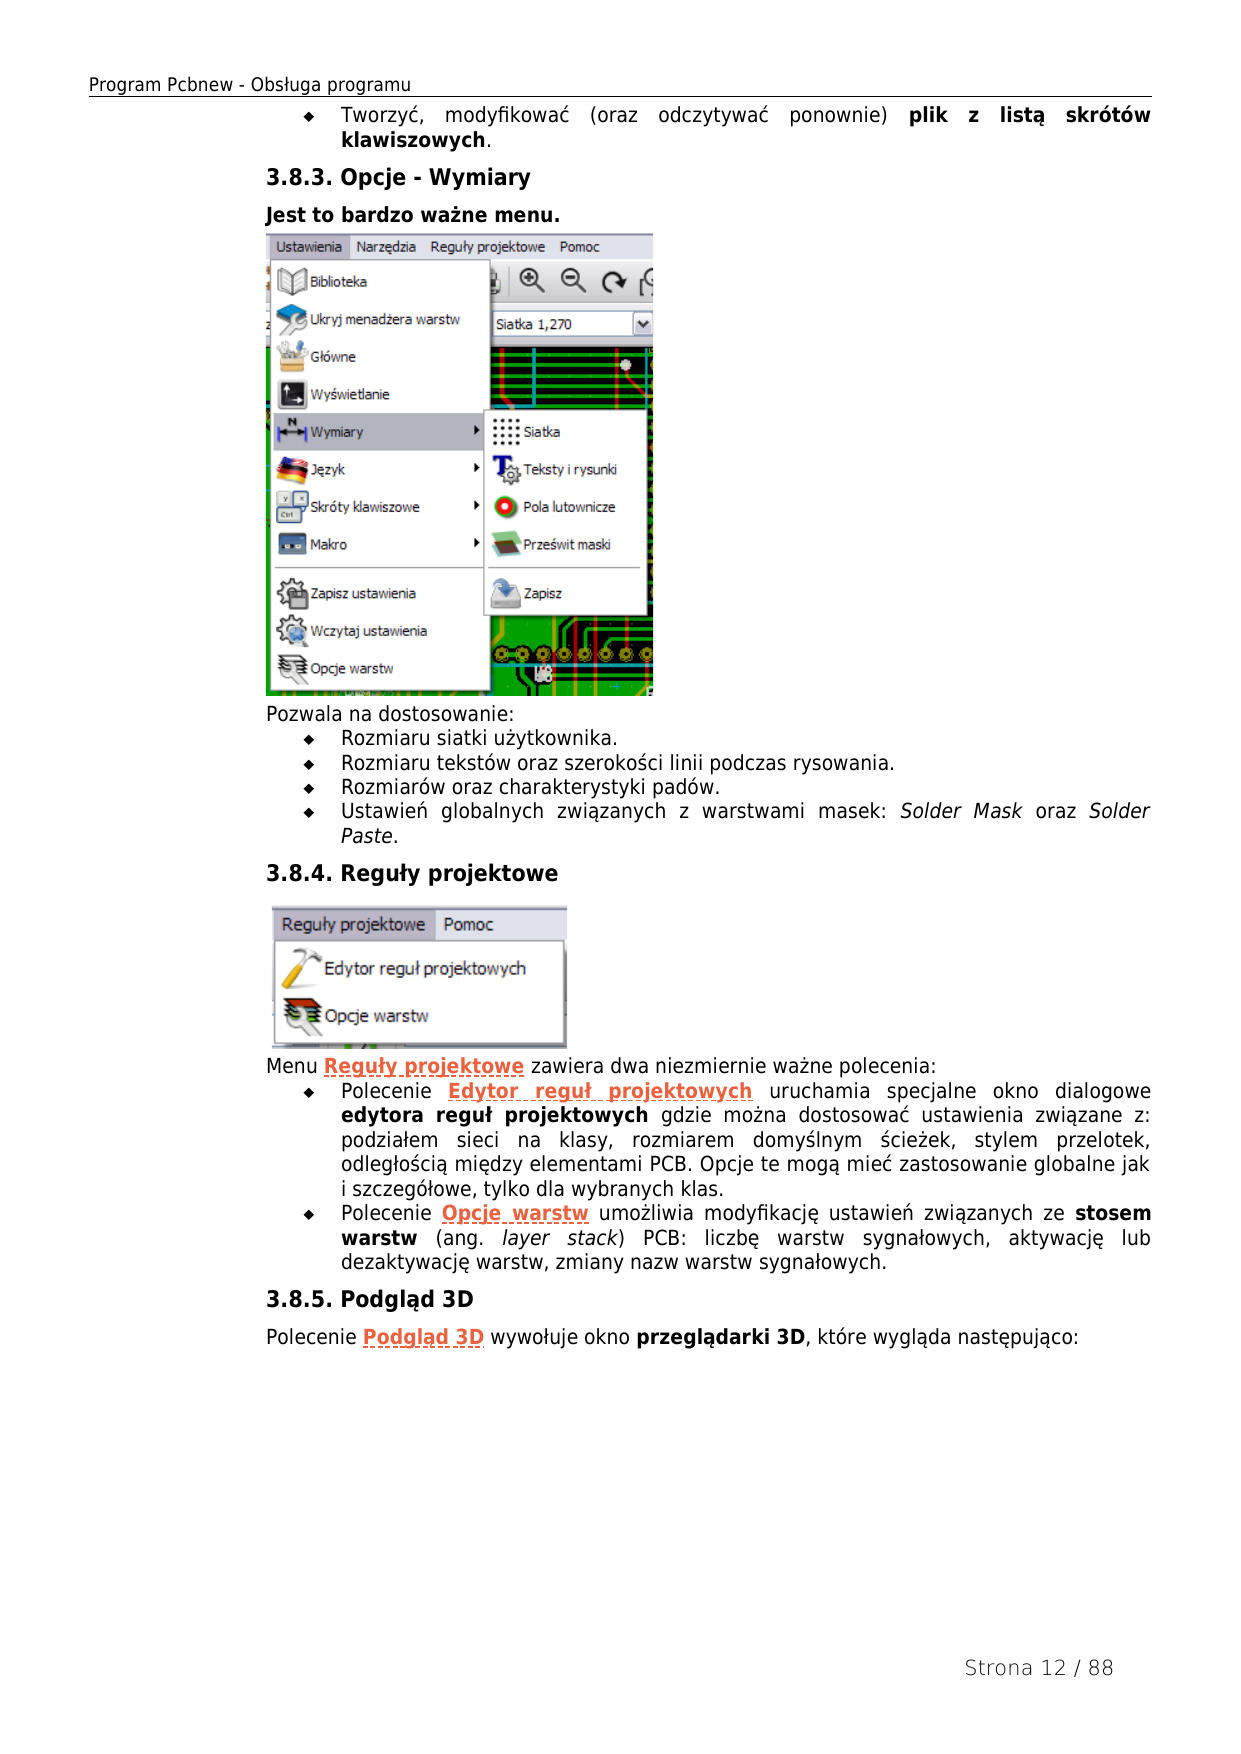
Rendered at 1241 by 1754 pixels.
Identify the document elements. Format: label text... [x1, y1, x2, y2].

subtitle Opcje - Wymiary [266, 164, 1152, 191]
text Menu Reguły projektowe zawiera dwa niezmiernie ważne polecenia: [266, 1054, 1152, 1079]
list Polecenie Edytor reguł projektowych uruchamia specjalne okno dialogowe edytora reguł projektowych gdzie można dostosować ustawienia związane z: podziałem sieci na klasy, rozmiarem domyślnym ścieżek, stylem przelotek, odległością między elementami PCB. Opcje te mogą mieć zastosowanie globalne jak i szczegółowe, tylko dla wybranych klas. [303, 1079, 1152, 1201]
text Jest to bardzo ważne menu. [266, 203, 1152, 227]
text Pozwala na dostosowanie: [266, 702, 1152, 726]
list Rozmiaru siatki użytkownika. [303, 726, 1152, 751]
list Polecenie Opcje warstw umożliwia modyfikację ustawień związanych ze stosem warstw (ang. layer stack) PCB: liczbę warstw sygnałowych, aktywację lub dezaktywację warstw, zmiany nazw warstw sygnałowych. [303, 1201, 1152, 1275]
subtitle Podgląd 3D [266, 1286, 1152, 1313]
list Ustawień globalnych związanych z warstwami masek: Solder Mask oraz Solder Paste. [303, 799, 1152, 848]
subtitle Reguły projektowe [266, 860, 1152, 887]
text Polecenie Podgląd 3D wywołuje okno przeglądarki 3D, które wygląda następująco: [266, 1325, 1152, 1350]
list Rozmiarów oraz charakterystyki padów. [303, 775, 1152, 799]
picture [271, 905, 568, 1049]
list Tworzyć, modyfikować (oraz odczytywać ponownie) plik z listą skrótów klawiszowych. [303, 103, 1152, 152]
picture [265, 233, 654, 696]
list Rozmiaru tekstów oraz szerokości linii podczas rysowania. [303, 751, 1152, 775]
